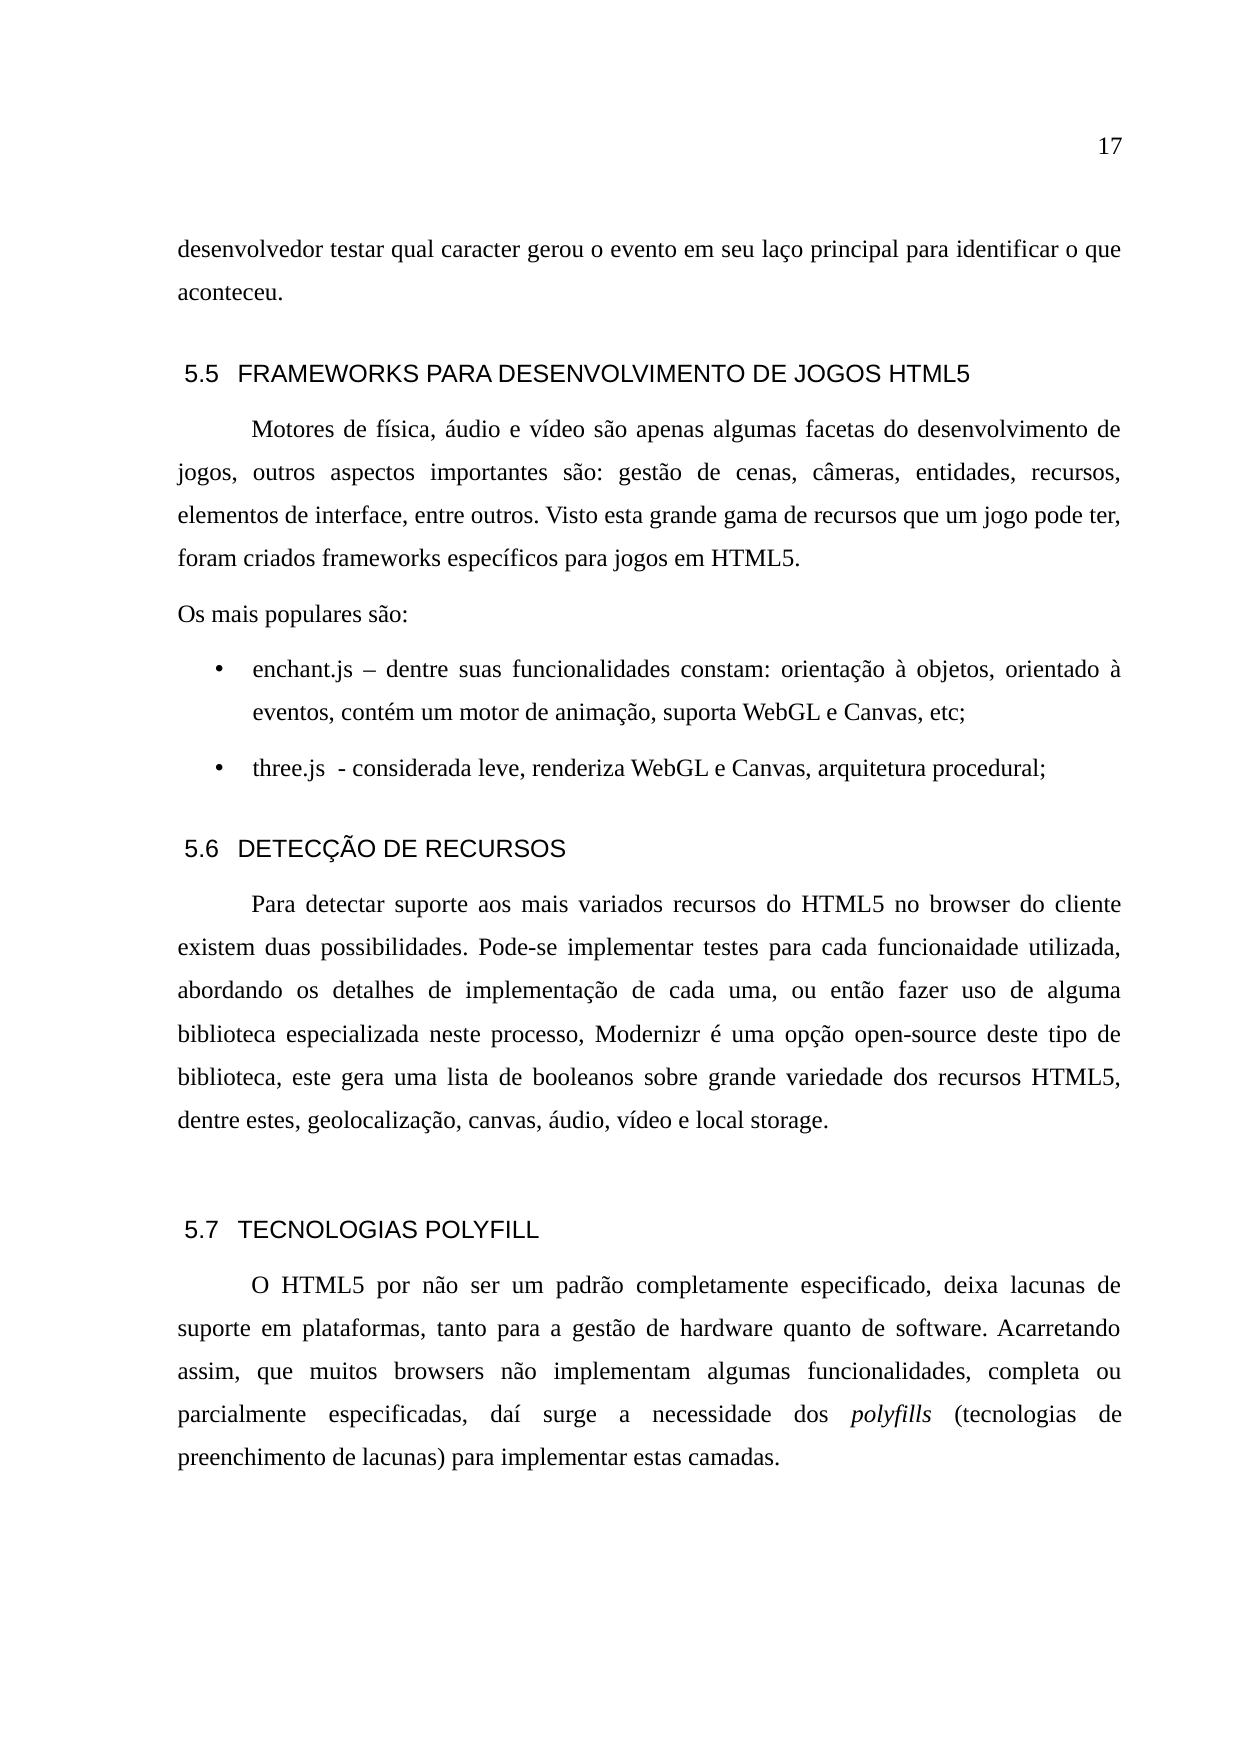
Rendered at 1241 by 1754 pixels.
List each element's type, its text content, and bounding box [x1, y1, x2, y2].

subtitle Frameworks para desenvolvimento de jogos HTML5 [177, 358, 1122, 387]
subtitle tecnologias polyfill [177, 1215, 1122, 1243]
text Motores de física, áudio e vídeo são apenas algumas facetas do desenvolvimento de jogos, outros aspectos importantes são: gestão de cenas, câmeras, entidades, recursos, elementos de interface, entre outros. Visto esta grande gama de recursos que um jogo pode ter, foram criados frameworks específicos para jogos em HTML5. [177, 414, 1122, 572]
text O HTML5 por não ser um padrão completamente especificado, deixa lacunas de suporte em plataformas, tanto para a gestão de hardware quanto de software. Acarretando assim, que muitos browsers não implementam algumas funcionalidades, completa ou parcialmente especificadas, daí surge a necessidade dos polyfills (tecnologias de preenchimento de lacunas) para implementar estas camadas. [177, 1270, 1122, 1471]
text Os mais populares são: [177, 599, 1122, 627]
subtitle Detecção de recursos [177, 834, 1122, 863]
text Para detectar suporte aos mais variados recursos do HTML5 no browser do cliente existem duas possibilidades. Pode-se implementar testes para cada funcionaidade utilizada, abordando os detalhes de implementação de cada uma, ou então fazer uso de alguma biblioteca especializada neste processo, Modernizr é uma opção open-source deste tipo de biblioteca, este gera uma lista de booleanos sobre grande variedade dos recursos HTML5, dentre estes, geolocalização, canvas, áudio, vídeo e local storage. [177, 889, 1122, 1134]
list enchant.js – dentre suas funcionalidades constam: orientação à objetos, orientado à eventos, contém um motor de animação, suporta WebGL e Canvas, etc; [215, 654, 1122, 726]
list three.js - considerada leve, renderiza WebGL e Canvas, arquitetura procedural; [215, 753, 1122, 782]
text desenvolvedor testar qual caracter gerou o evento em seu laço principal para identificar o que aconteceu. [177, 234, 1122, 306]
